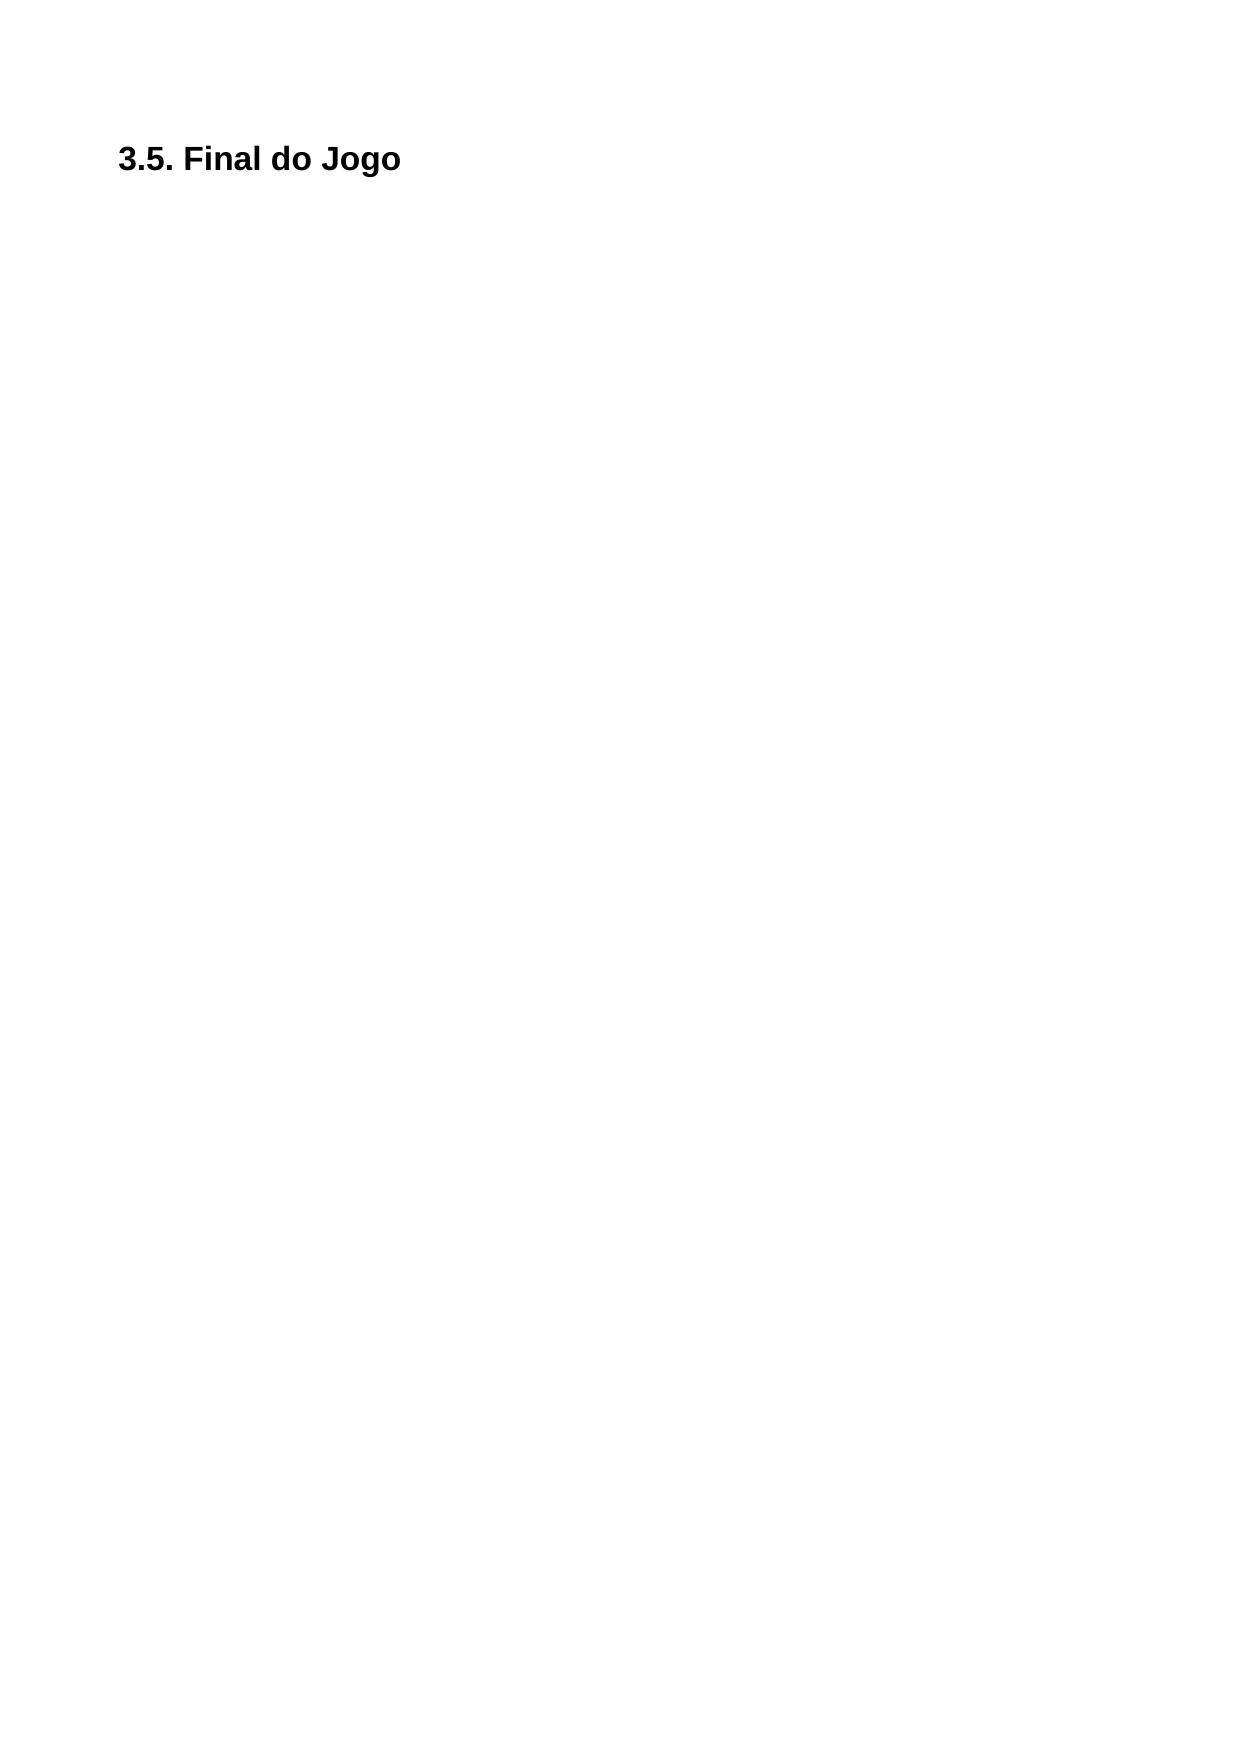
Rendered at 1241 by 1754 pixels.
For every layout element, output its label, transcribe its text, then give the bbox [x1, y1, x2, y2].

subtitle 3.5. Final do Jogo [118, 139, 1122, 178]
